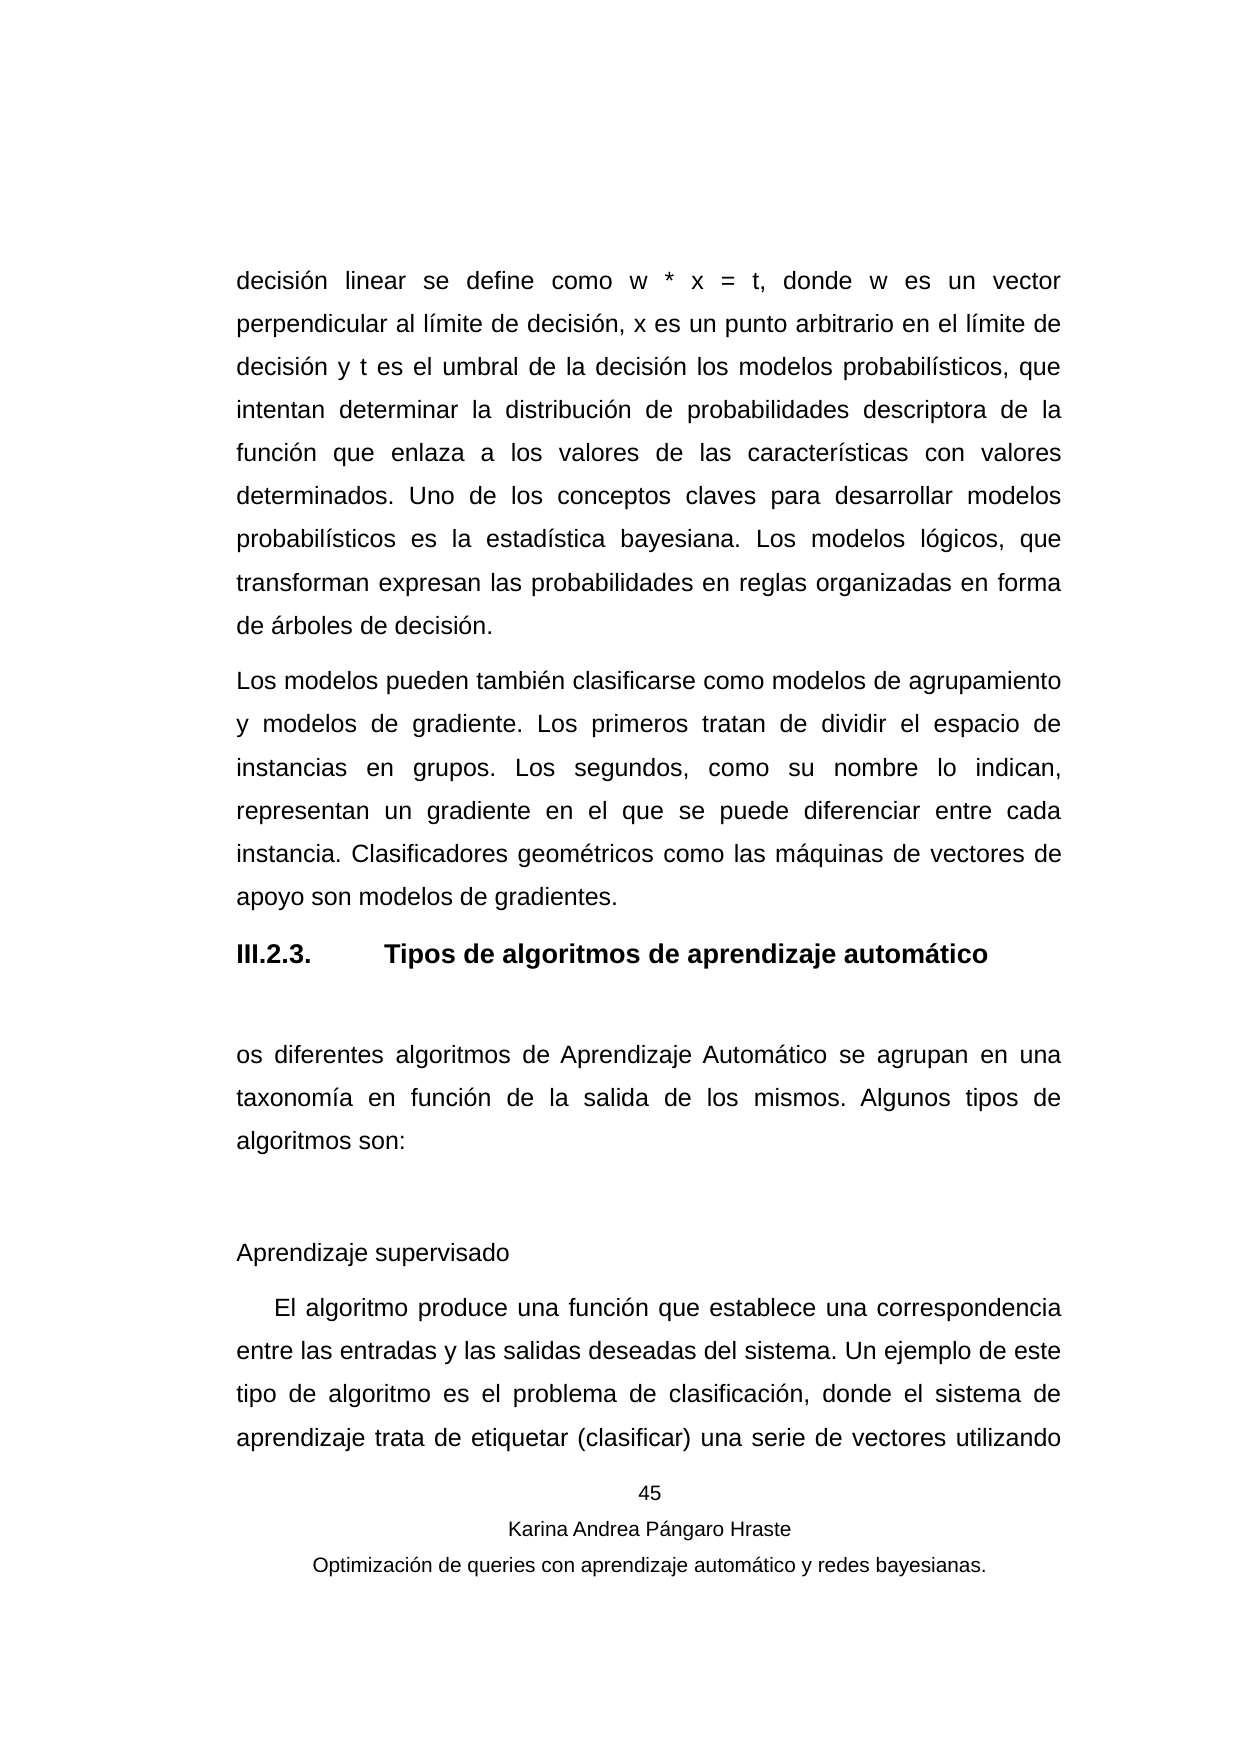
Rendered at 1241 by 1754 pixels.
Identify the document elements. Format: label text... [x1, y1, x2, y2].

text decisión linear se define como w * x = t, donde w es un vector perpendicular al límite de decisión, x es un punto arbitrario en el límite de decisión y t es el umbral de la decisión los modelos probabilísticos, que intentan determinar la distribución de probabilidades descriptora de la función que enlaza a los valores de las características con valores determinados. Uno de los conceptos claves para desarrollar modelos probabilísticos es la estadística bayesiana. Los modelos lógicos, que transforman expresan las probabilidades en reglas organizadas en forma de árboles de decisión. [236, 266, 1063, 639]
text os diferentes algoritmos de Aprendizaje Automático se agrupan en una taxonomía en función de la salida de los mismos. Algunos tipos de algoritmos son: [236, 1040, 1063, 1155]
text Aprendizaje supervisado [236, 1238, 1063, 1266]
text Los modelos pueden también clasificarse como modelos de agrupamiento y modelos de gradiente. Los primeros tratan de dividir el espacio de instancias en grupos. Los segundos, como su nombre lo indican, representan un gradiente en el que se puede diferenciar entre cada instancia. Clasificadores geométricos como las máquinas de vectores de apoyo son modelos de gradientes. [236, 666, 1063, 911]
subtitle Tipos de algoritmos de aprendizaje automático [236, 938, 1063, 969]
text El algoritmo produce una función que establece una correspondencia entre las entradas y las salidas deseadas del sistema. Un ejemplo de este tipo de algoritmo es el problema de clasificación, donde el sistema de aprendizaje trata de etiquetar (clasificar) una serie de vectores utilizando [236, 1293, 1063, 1451]
